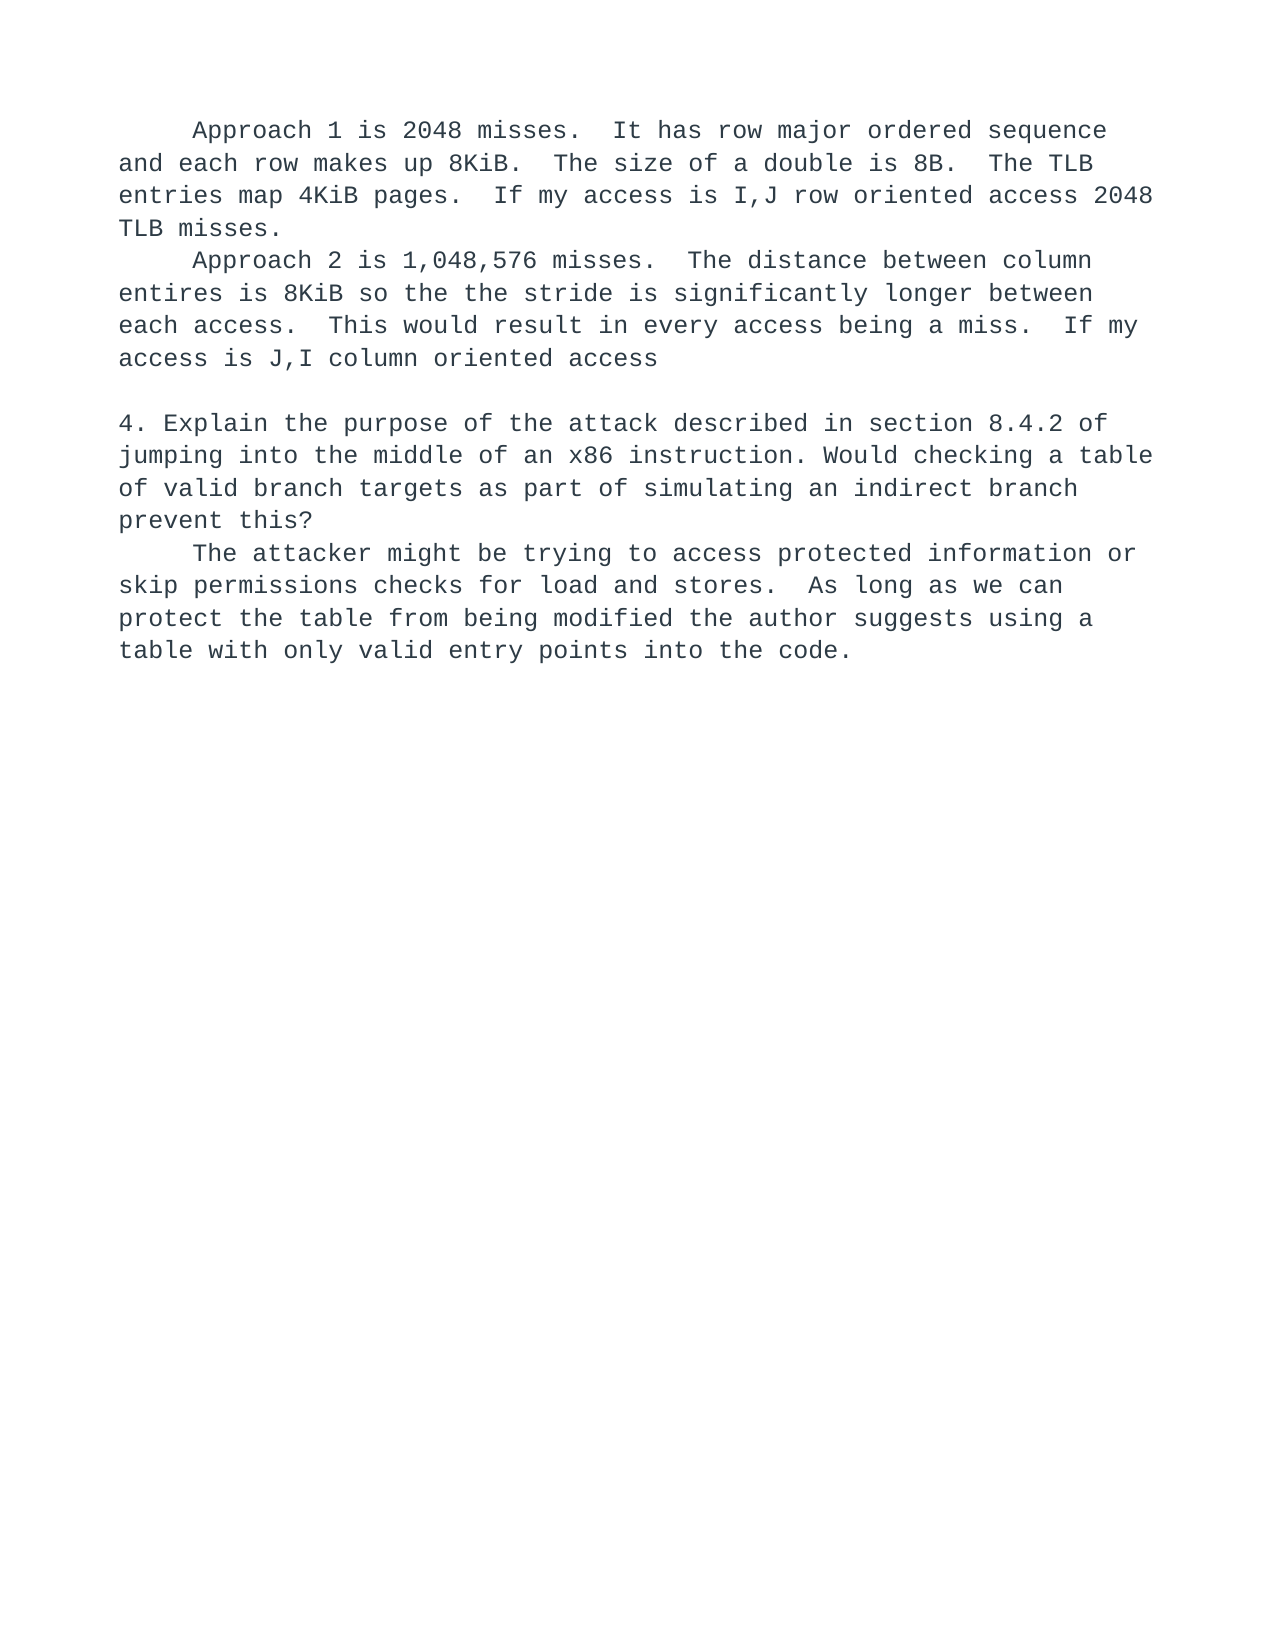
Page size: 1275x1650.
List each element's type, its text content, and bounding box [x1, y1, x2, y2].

text Approach 1 is 2048 misses. It has row major ordered sequence and each row makes up 8KiB. The size of a double is 8B. The TLB entries map 4KiB pages. If my access is I,J row oriented access 2048 TLB misses. [118, 118, 1157, 244]
text Approach 2 is 1,048,576 misses. The distance between column entires is 8KiB so the the stride is significantly longer between each access. This would result in every access being a miss. If my access is J,I column oriented access [118, 248, 1157, 374]
text The attacker might be trying to access protected information or skip permissions checks for load and stores. As long as we can protect the table from being modified the author suggests using a table with only valid entry points into the code. [118, 541, 1157, 666]
text 4. Explain the purpose of the attack described in section 8.4.2 of jumping into the middle of an x86 instruction. Would checking a table of valid branch targets as part of simulating an indirect branch prevent this? [118, 411, 1157, 536]
